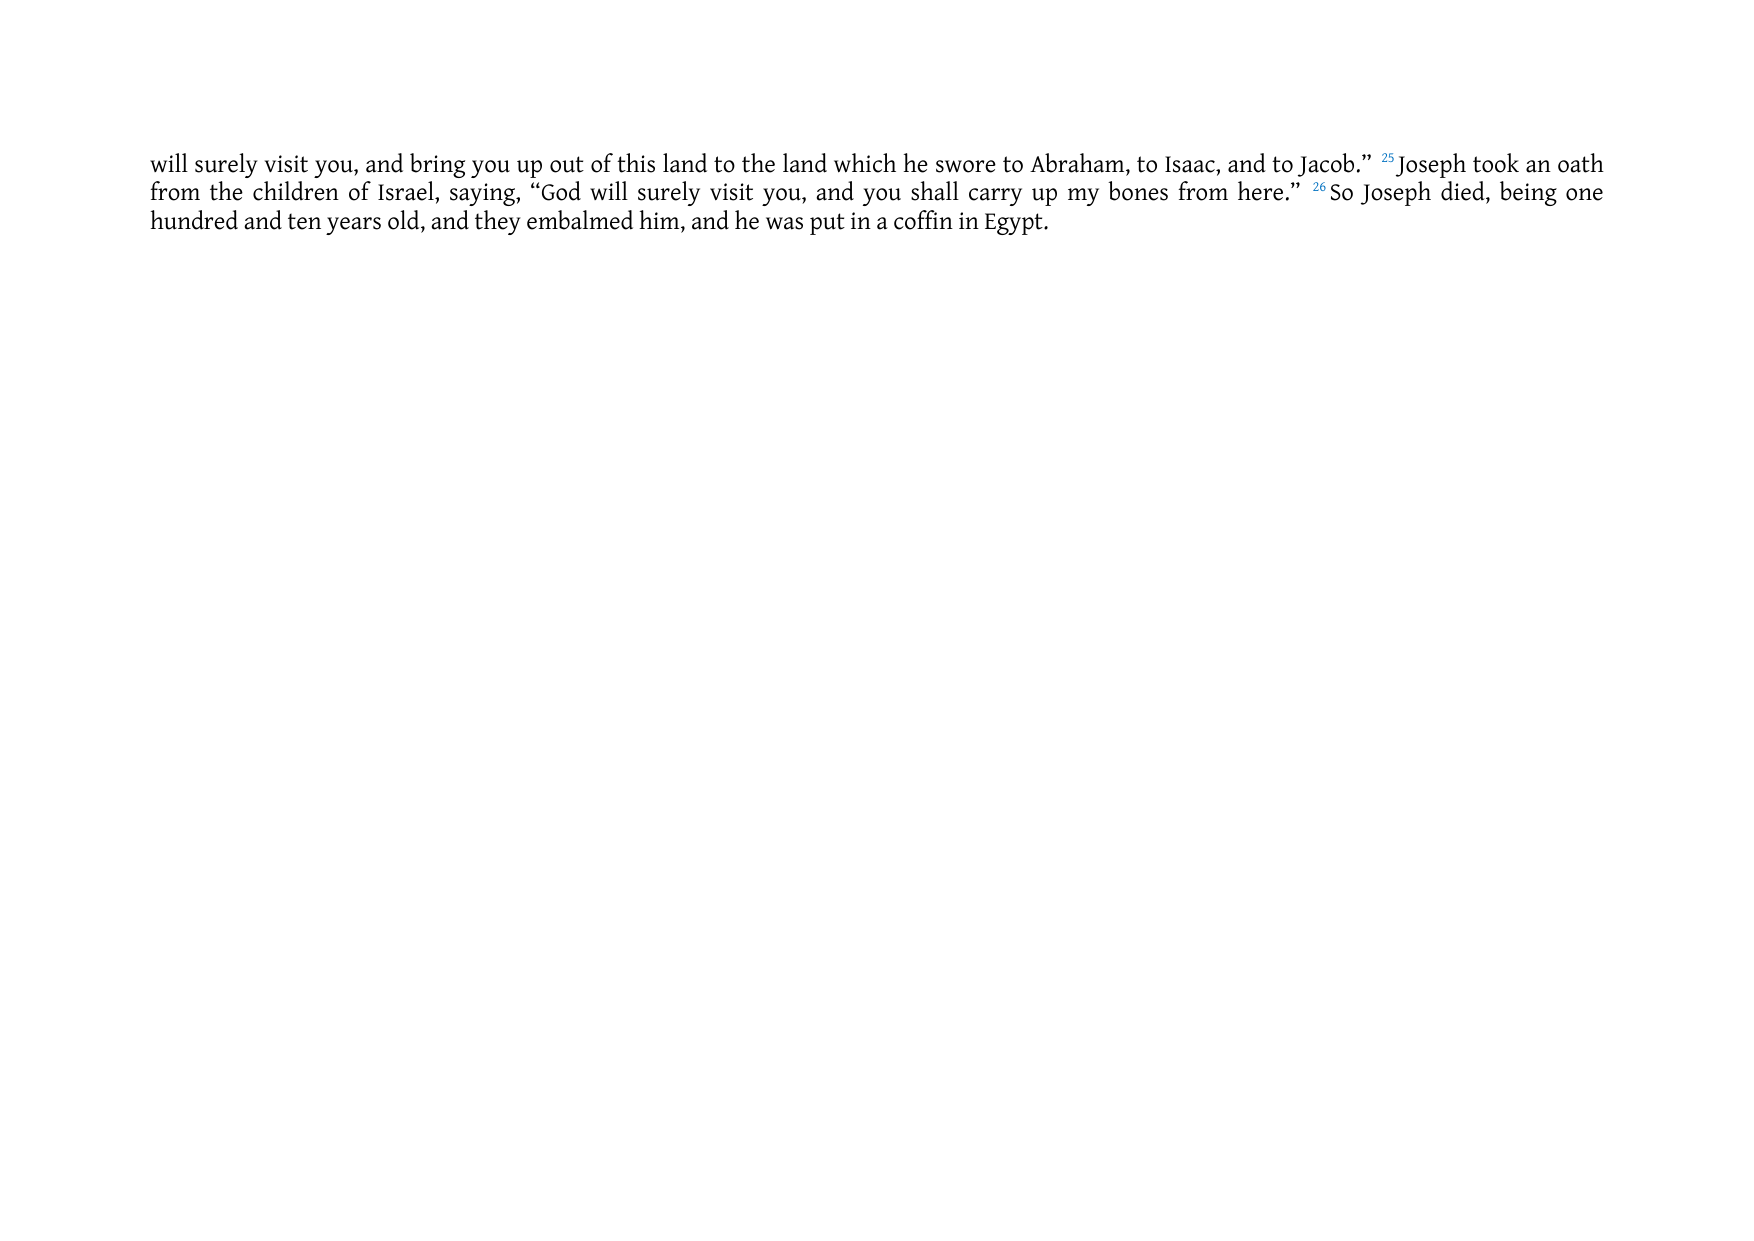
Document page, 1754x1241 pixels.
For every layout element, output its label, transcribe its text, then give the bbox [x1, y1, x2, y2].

text will surely visit you, and bring you up out of this land to the land which he swore to Abraham, to Isaac, and to Jacob.” 25 Joseph took an oath from the children of Israel, saying, “God will surely visit you, and you shall carry up my bones from here.” 26 So Joseph died, being one hundred and ten years old, and they embalmed him, and he was put in a coffin in Egypt. [150, 150, 1604, 237]
